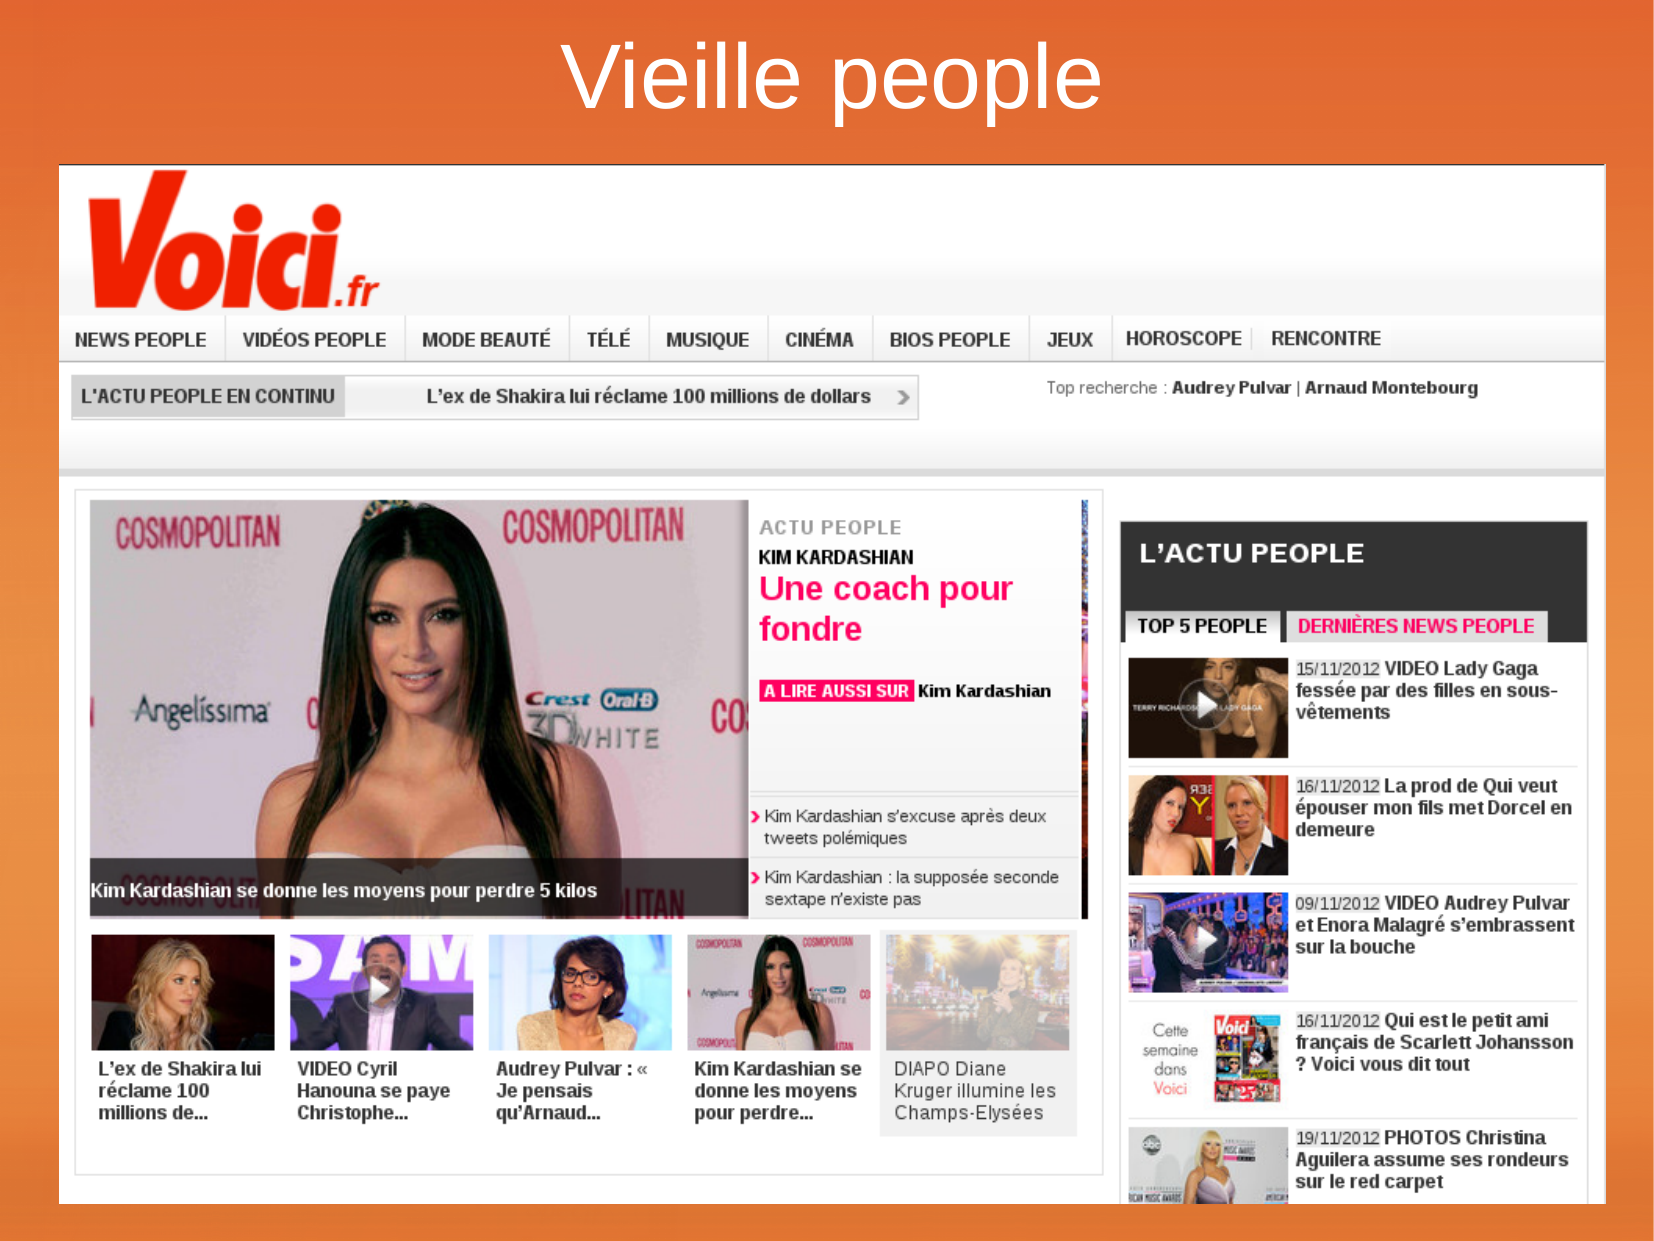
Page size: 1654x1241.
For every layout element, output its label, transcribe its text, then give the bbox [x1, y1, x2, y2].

title Vieille people [88, 0, 1577, 164]
picture [0, 0, 1654, 1241]
